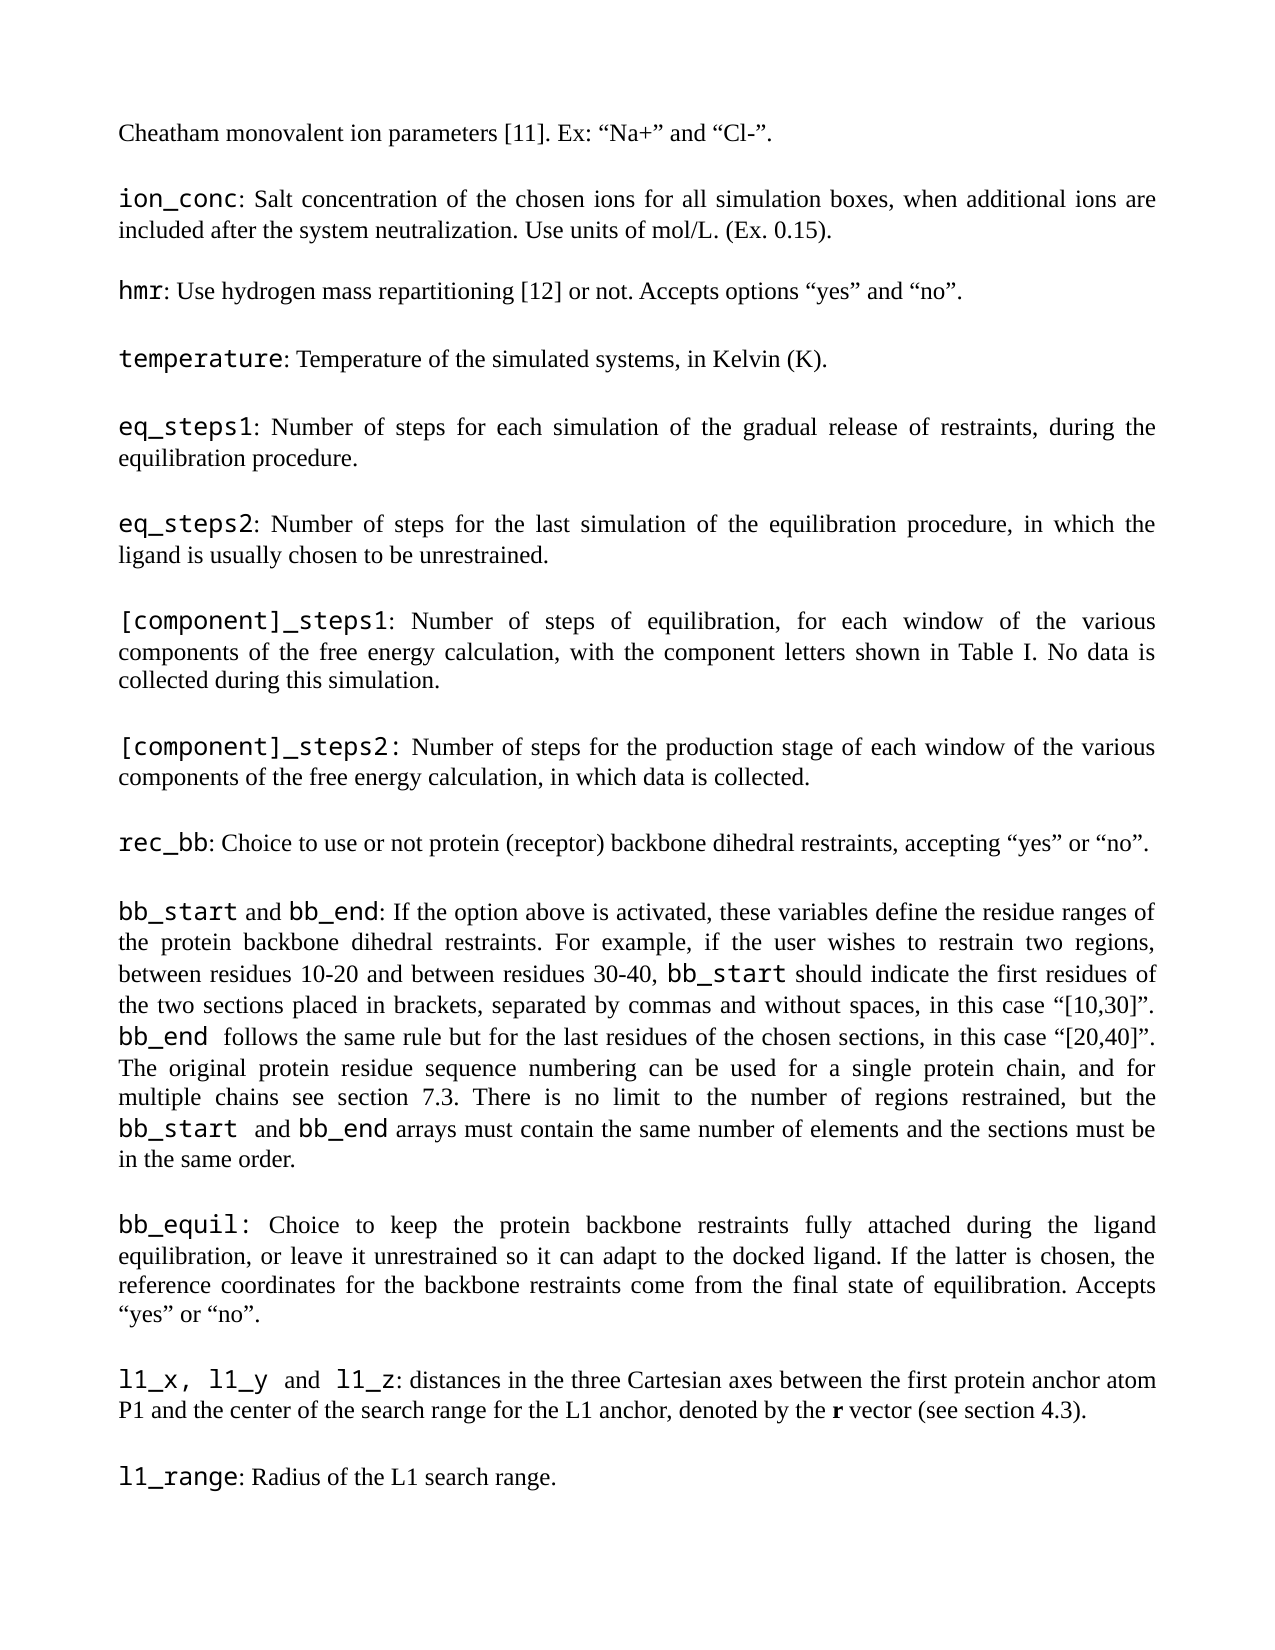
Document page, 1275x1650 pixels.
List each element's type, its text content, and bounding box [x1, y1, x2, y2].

text ion_conc: Salt concentration of the chosen ions for all simulation boxes, when additional ions are included after the system neutralization. Use units of mol/L. (Ex. 0.15). [118, 181, 1157, 244]
text hmr: Use hydrogen mass repartitioning [12] or not. Accepts options “yes” and “no”. [118, 272, 1157, 307]
text [component]_steps1: Number of steps of equilibration, for each window of the various components of the free energy calculation, with the component letters shown in Table I. No data is collected during this simulation. [118, 602, 1157, 694]
text eq_steps2: Number of steps for the last simulation of the equilibration procedure, in which the ligand is usually chosen to be unrestrained. [118, 506, 1157, 568]
text l1_range: Radius of the L1 search range. [118, 1458, 1157, 1492]
text Cheatham monovalent ion parameters [11]. Ex: “Na+” and “Cl-”. [118, 118, 1157, 147]
text l1_x, l1_y and l1_z: distances in the three Cartesian axes between the first protein anchor atom P1 and the center of the search range for the L1 anchor, denoted by the r vector (see section 4.3). [118, 1362, 1157, 1424]
text bb_start and bb_end: If the option above is activated, these variables define the residue ranges of the protein backbone dihedral restraints. For example, if the user wishes to restrain two regions, between residues 10-20 and between residues 30-40, bb_start should indicate the first residues of the two sections placed in brackets, separated by commas and without spaces, in this case “[10,30]”. bb_end follows the same rule but for the last residues of the chosen sections, in this case “[20,40]”. The original protein residue sequence numbering can be used for a single protein chain, and for multiple chains see section 7.3. There is no limit to the number of regions restrained, but the bb_start and bb_end arrays must contain the same number of elements and the sections must be in the same order. [118, 893, 1157, 1173]
text bb_equil: Choice to keep the protein backbone restraints fully attached during the ligand equilibration, or leave it unrestrained so it can adapt to the docked ligand. If the latter is chosen, the reference coordinates for the backbone restraints come from the final state of equilibration. Accepts “yes” or “no”. [118, 1207, 1157, 1327]
text rec_bb: Choice to use or not protein (receptor) backbone dihedral restraints, accepting “yes” or “no”. [118, 825, 1157, 859]
text eq_steps1: Number of steps for each simulation of the gradual release of restraints, during the equilibration procedure. [118, 409, 1157, 472]
text temperature: Temperature of the simulated systems, in Kelvin (K). [118, 341, 1157, 375]
text [component]_steps2: Number of steps for the production stage of each window of the various components of the free energy calculation, in which data is collected. [118, 728, 1157, 791]
